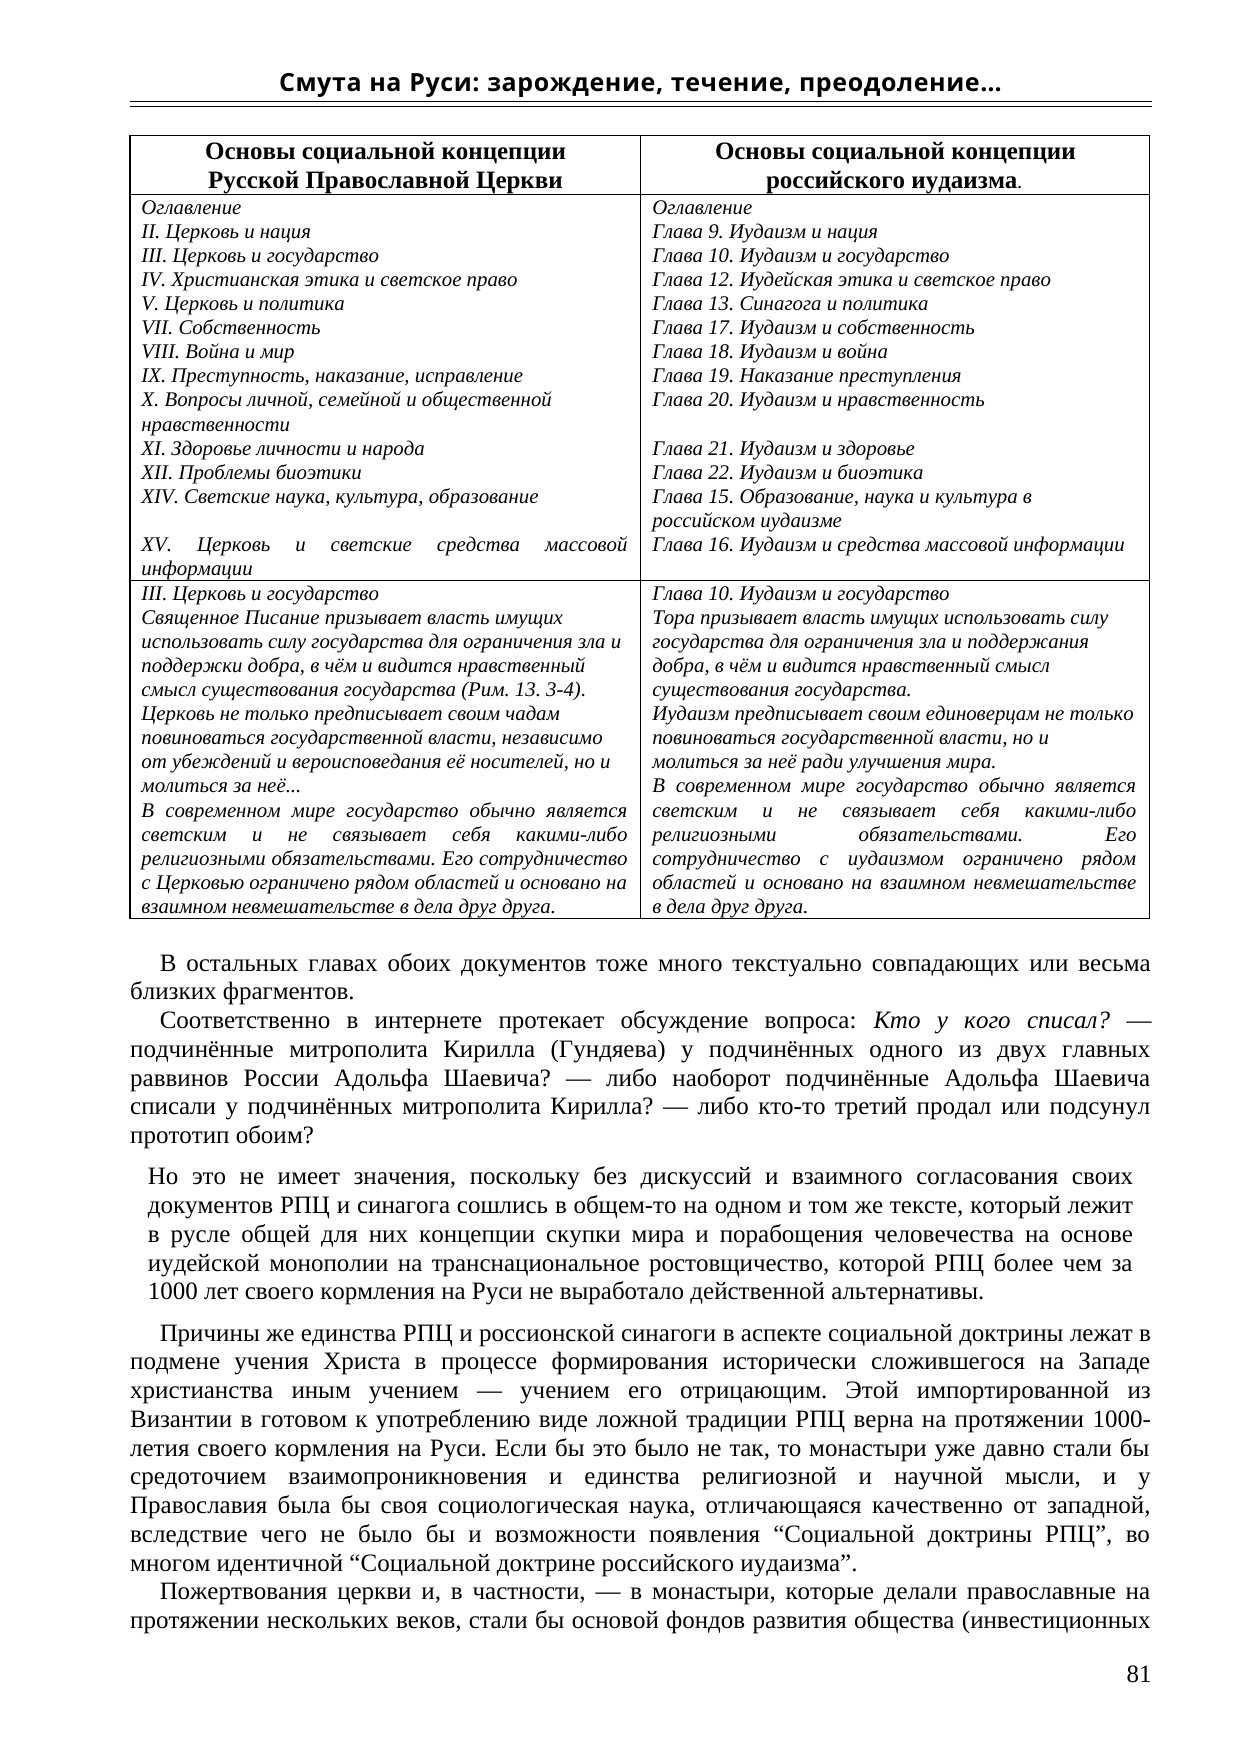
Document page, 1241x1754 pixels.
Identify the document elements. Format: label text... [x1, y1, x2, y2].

table_header Основы социальной концепции российского иудаизма. [641, 136, 1149, 194]
text Пожертвования церкви и, в частности, — в монастыри, которые делали православные на протяжении нескольких веков, стали бы основой фондов развития общества (инвестиционных [130, 1576, 1152, 1634]
text Но это не имеет значения, поскольку без дискуссий и взаимного согласования своих документов РПЦ и синагога сошлись в общем-то на одном и том же тексте, который лежит в русле общей для них концепции скупки мира и порабощения человечества на основе иудейской монополии на транснациональное ростовщичество, которой РПЦ более чем за 1000 лет своего кормления на Руси не выработало действенной альтернативы. [148, 1161, 1134, 1305]
text Соответственно в интернете протекает обсуждение вопроса: Кто у кого списал? — подчинённые митрополита Кирилла (Гундяева) у подчинённых одного из двух главных раввинов России Адольфа Шаевича? — либо наоборот подчинённые Адольфа Шаевича списали у подчинённых митрополита Кирилла? — либо кто-то третий продал или подсунул прототип обоим? [130, 1005, 1152, 1149]
text Причины же единства РПЦ и россионской синагоги в аспекте социальной доктрины лежат в подмене учения Христа в процессе формирования исторически сложившегося на Западе христианства иным учением — учением его отрицающим. Этой импортированной из Византии в готовом к употреблению виде ложной традиции РПЦ верна на протяжении 1000-летия своего кормления на Руси. Если бы это было не так, то монастыри уже давно стали бы средоточием взаимопроникновения и единства религиозной и научной мысли, и у Православия была бы своя социологическая наука, отличающаяся качественно от западной, вследствие чего не было бы и возможности появления “Социальной доктрины РПЦ”, во многом идентичной “Социальной доктрине российского иудаизма”. [130, 1318, 1152, 1576]
table_cell III. Церковь и государство Священное Писание призывает власть имущих использовать силу государства для ограничения зла и поддержки добра, в чём и видится нравственный смысл существования государства (Рим. 13. 3-4). Церковь не только предписывает своим чадам повиноваться государственной власти, независимо от убеждений и вероисповедания её носителей, но и молиться за неё... В современном мире государство обычно является светским и не связывает себя какими-либо религиозными обязательствами. Его сотрудничество с Церковью ограничено рядом областей и основано на взаимном невмешательстве в дела друг друга. [131, 581, 640, 918]
table_cell Оглавление Глава 9. Иудаизм и нация Глава 10. Иудаизм и государство Глава 12. Иудейская этика и светское право Глава 13. Синагога и политика Глава 17. Иудаизм и собственность Глава 18. Иудаизм и война Глава 19. Наказание преступления Глава 20. Иудаизм и нравственность Глава 21. Иудаизм и здоровье Глава 22. Иудаизм и биоэтика Глава 15. Образование, наука и культура в российском иудаизме Глава 16. Иудаизм и средства массовой информации [641, 195, 1149, 580]
table_cell Глава 10. Иудаизм и государство Тора призывает власть имущих использовать силу государства для ограничения зла и поддержания добра, в чём и видится нравственный смысл существования государства. Иудаизм предписывает своим единоверцам не только повиноваться государственной власти, но и молиться за неё ради улучшения мира. В современном мире государство обычно является светским и не связывает себя какими-либо религиозными обязательствами. Его сотрудничество с иудаизмом ограничено рядом областей и основано на взаимном невмешательстве в дела друг друга. [641, 581, 1149, 918]
table_cell Оглавление II. Церковь и нация III. Церковь и государство IV. Христианская этика и светское право V. Церковь и политика VII. Собственность VIII. Война и мир IX. Преступность, наказание, исправление Х. Вопросы личной, семейной и общественной нравственности XI. Здоровье личности и народа XII. Проблемы биоэтики XIV. Светские наука, культура, образование XV. Церковь и светские средства массовой информации [131, 195, 640, 580]
text В остальных главах обоих документов тоже много текстуально совпадающих или весьма близких фрагментов. [130, 948, 1152, 1005]
table_header Основы социальной концепции Русской Православной Церкви [131, 136, 640, 194]
